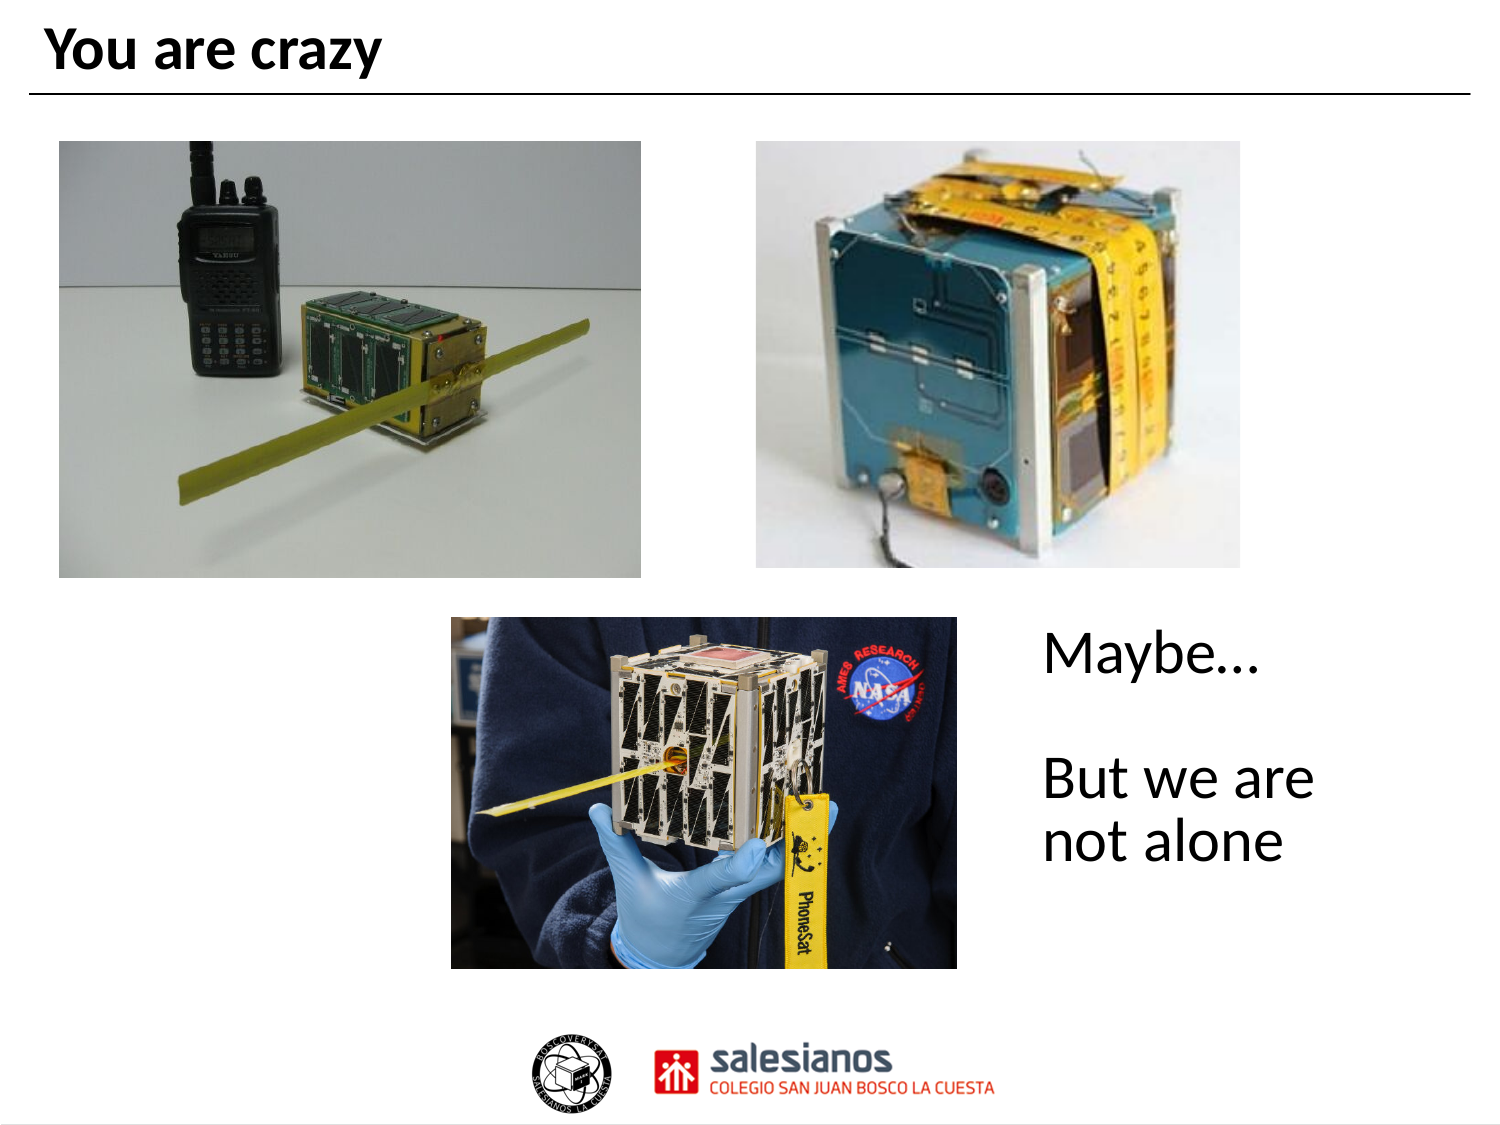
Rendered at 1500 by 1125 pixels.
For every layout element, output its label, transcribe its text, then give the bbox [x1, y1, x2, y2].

text_box You are crazy [29, 0, 1472, 90]
picture [0, 0, 1500, 1125]
text_box Maybe… But we are not alone [1027, 618, 1394, 945]
